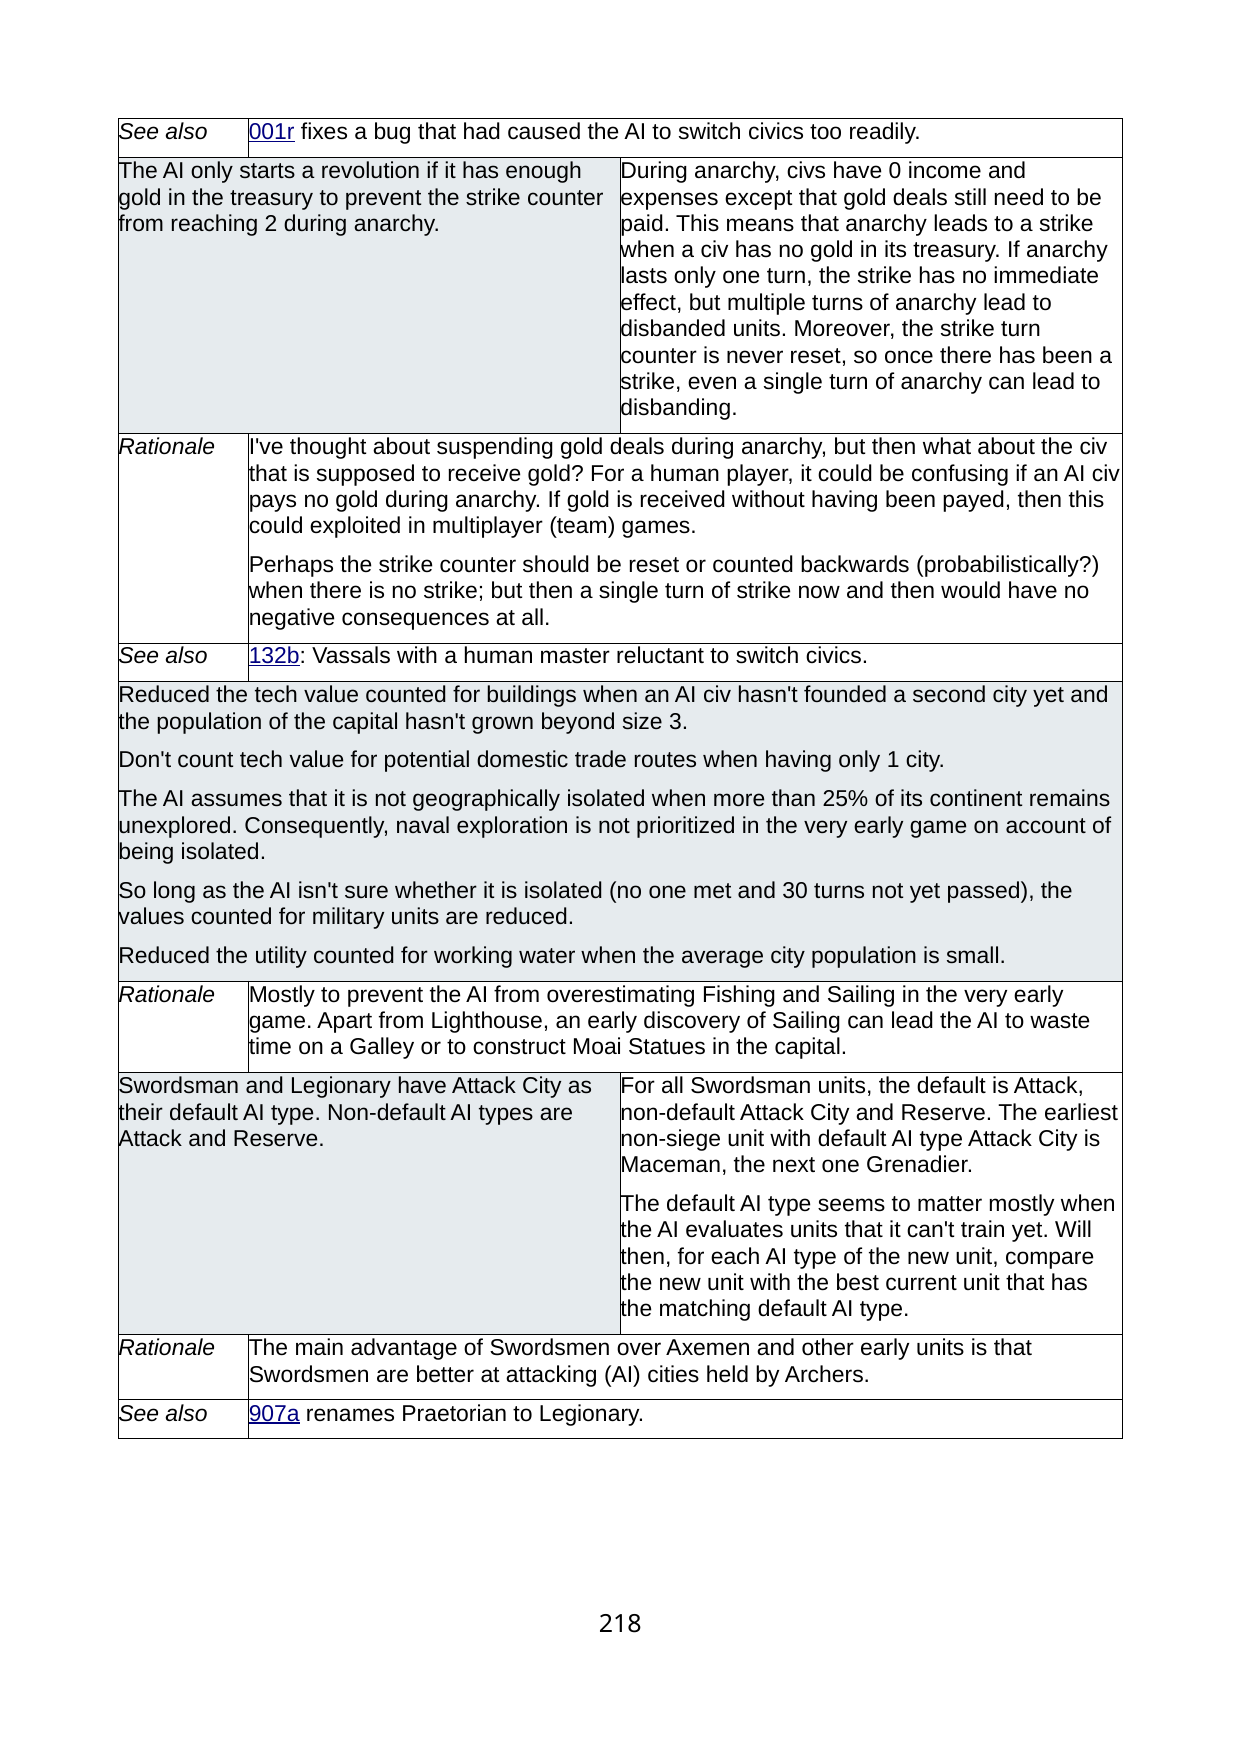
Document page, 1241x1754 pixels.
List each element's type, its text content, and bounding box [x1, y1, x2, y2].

table_cell See also [119, 1400, 248, 1438]
table_cell For all Swordsman units, the default is Attack, non-default Attack City and Reserve. The earliest non-siege unit with default AI type Attack City is Maceman, the next one Grenadier. The default AI type seems to matter mostly when the AI evaluates units that it can't train yet. Will then, for each AI type of the new unit, compare the new unit with the best current unit that has the matching default AI type. [621, 1073, 1122, 1334]
table_cell 907a renames Praetorian to Legionary. [249, 1400, 1122, 1438]
table_cell See also [119, 644, 248, 681]
table_cell The main advantage of Swordsmen over Axemen and other early units is that Swordsmen are better at attacking (AI) cities held by Archers. [249, 1335, 1122, 1399]
table_cell 132b: Vassals with a human master reluctant to switch civics. [249, 644, 1122, 681]
table_cell During anarchy, civs have 0 income and expenses except that gold deals still need to be paid. This means that anarchy leads to a strike when a civ has no gold in its treasury. If anarchy lasts only one turn, the strike has no immediate effect, but multiple turns of anarchy lead to disbanded units. Moreover, the strike turn counter is never reset, so once there has been a strike, even a single turn of anarchy can lead to disbanding. [621, 158, 1122, 433]
table_cell See also [119, 119, 248, 157]
table_cell Reduced the tech value counted for buildings when an AI civ hasn't founded a second city yet and the population of the capital hasn't grown beyond size 3. Don't count tech value for potential domestic trade routes when having only 1 city. The AI assumes that it is not geographically isolated when more than 25% of its continent remains unexplored. Consequently, naval exploration is not prioritized in the very early game on account of being isolated. So long as the AI isn't sure whether it is isolated (no one met and 30 turns not yet passed), the values counted for military units are reduced. Reduced the utility counted for working water when the average city population is small. [119, 682, 1122, 981]
table_cell Rationale [119, 982, 248, 1072]
table_cell Mostly to prevent the AI from overestimating Fishing and Sailing in the very early game. Apart from Lighthouse, an early discovery of Sailing can lead the AI to waste time on a Galley or to construct Moai Statues in the capital. [249, 982, 1122, 1072]
table_cell Rationale [119, 1335, 248, 1399]
table_cell Rationale [119, 434, 248, 642]
table_cell Swordsman and Legionary have Attack City as their default AI type. Non-default AI types are Attack and Reserve. [119, 1073, 620, 1334]
table_cell The AI only starts a revolution if it has enough gold in the treasury to prevent the strike counter from reaching 2 during anarchy. [119, 158, 620, 433]
table_cell 001r fixes a bug that had caused the AI to switch civics too readily. [249, 119, 1122, 157]
table_cell I've thought about suspending gold deals during anarchy, but then what about the civ that is supposed to receive gold? For a human player, it could be confusing if an AI civ pays no gold during anarchy. If gold is received without having been payed, then this could exploited in multiplayer (team) games. Perhaps the strike counter should be reset or counted backwards (probabilistically?) when there is no strike; but then a single turn of strike now and then would have no negative consequences at all. [249, 434, 1122, 642]
